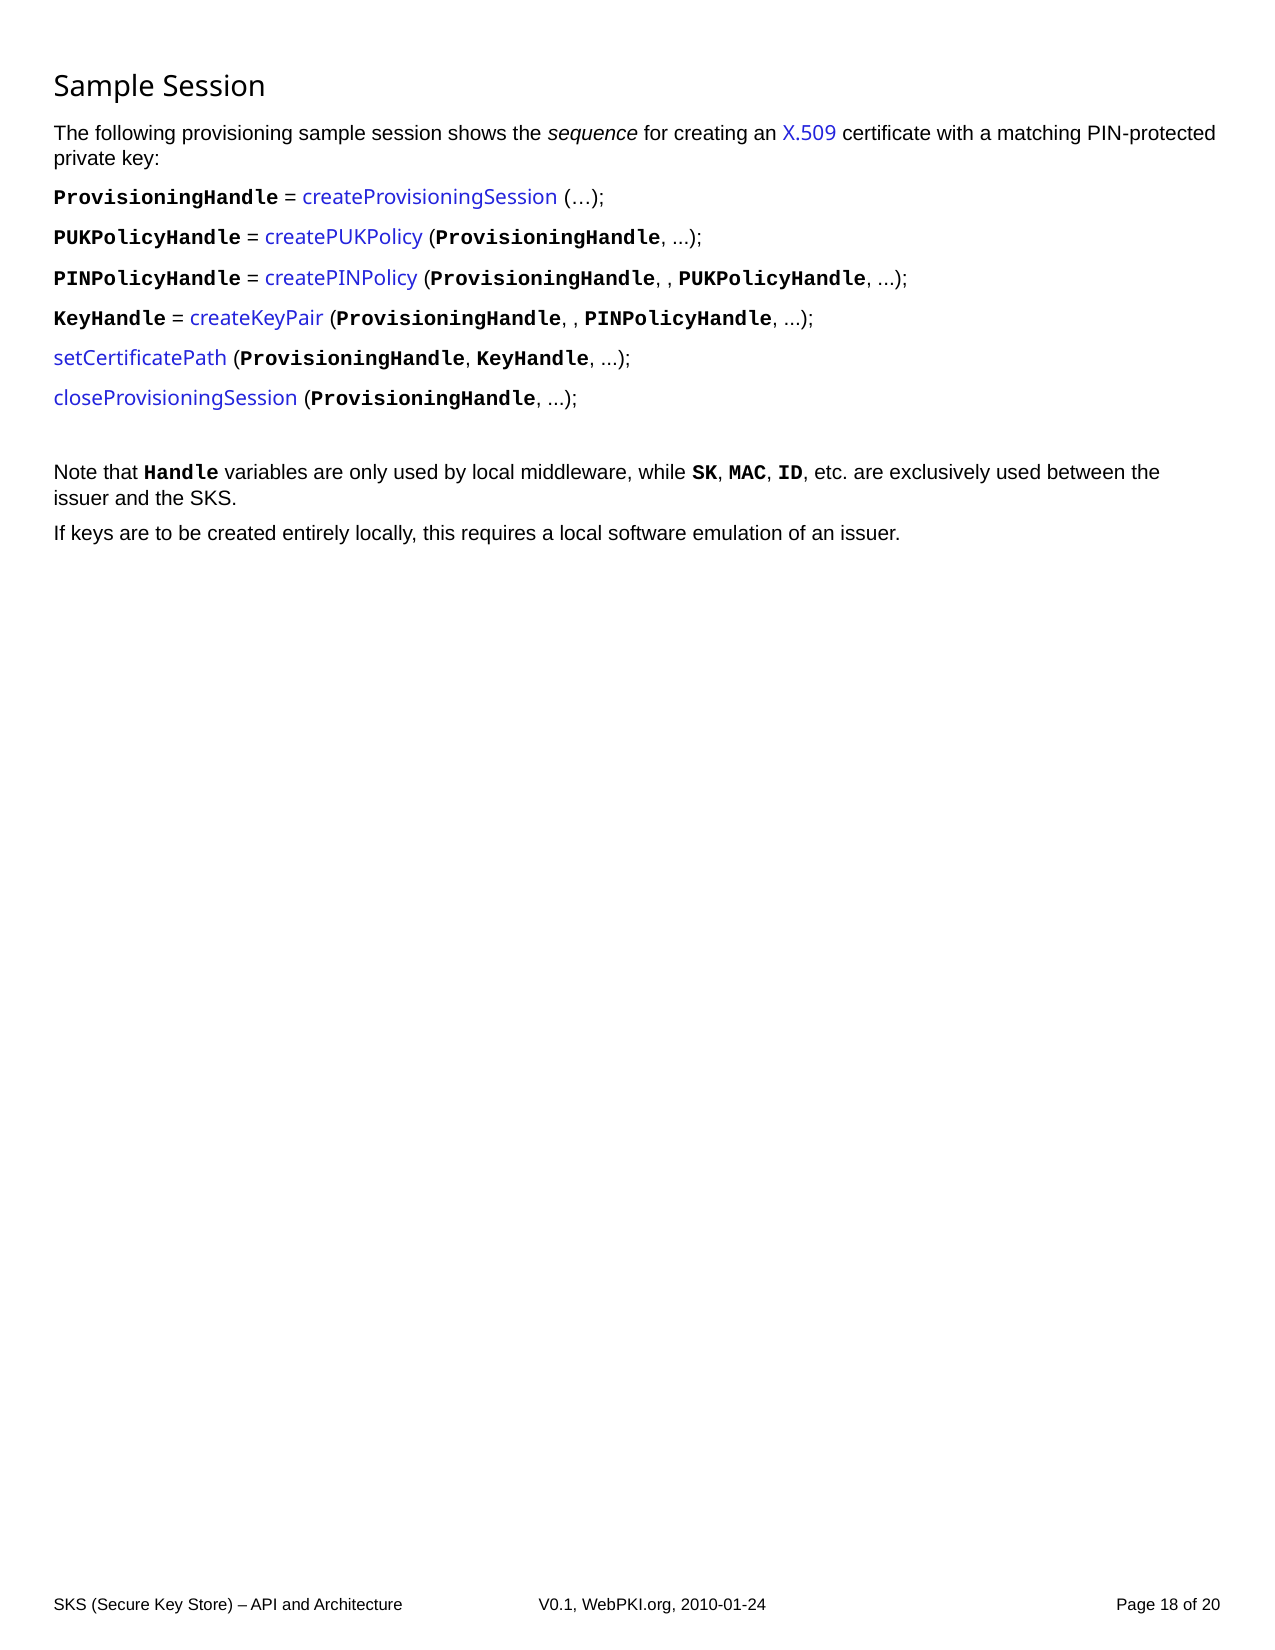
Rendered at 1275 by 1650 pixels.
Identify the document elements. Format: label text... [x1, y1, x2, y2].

text setCertificatePath (ProvisioningHandle, KeyHandle, ...); [53, 343, 1221, 372]
text ProvisioningHandle = createProvisioningSession (…); [53, 182, 1221, 211]
text closeProvisioningSession (ProvisioningHandle, ...); [53, 383, 1221, 412]
text PUKPolicyHandle = createPUKPolicy (ProvisioningHandle, ...); [53, 222, 1221, 251]
subtitle Sample Session [53, 66, 1221, 105]
text Note that Handle variables are only used by local middleware, while SK, MAC, ID, etc. are exclusively used between the issuer and the SKS. [53, 459, 1221, 509]
text If keys are to be created entirely locally, this requires a local software emulation of an issuer. [53, 521, 1221, 545]
text KeyHandle = createKeyPair (ProvisioningHandle, , PINPolicyHandle, ...); [53, 303, 1221, 331]
text The following provisioning sample session shows the sequence for creating an X.509 certificate with a matching PIN‑protected private key: [53, 118, 1221, 170]
text PINPolicyHandle = createPINPolicy (ProvisioningHandle, , PUKPolicyHandle, ...); [53, 263, 1221, 291]
